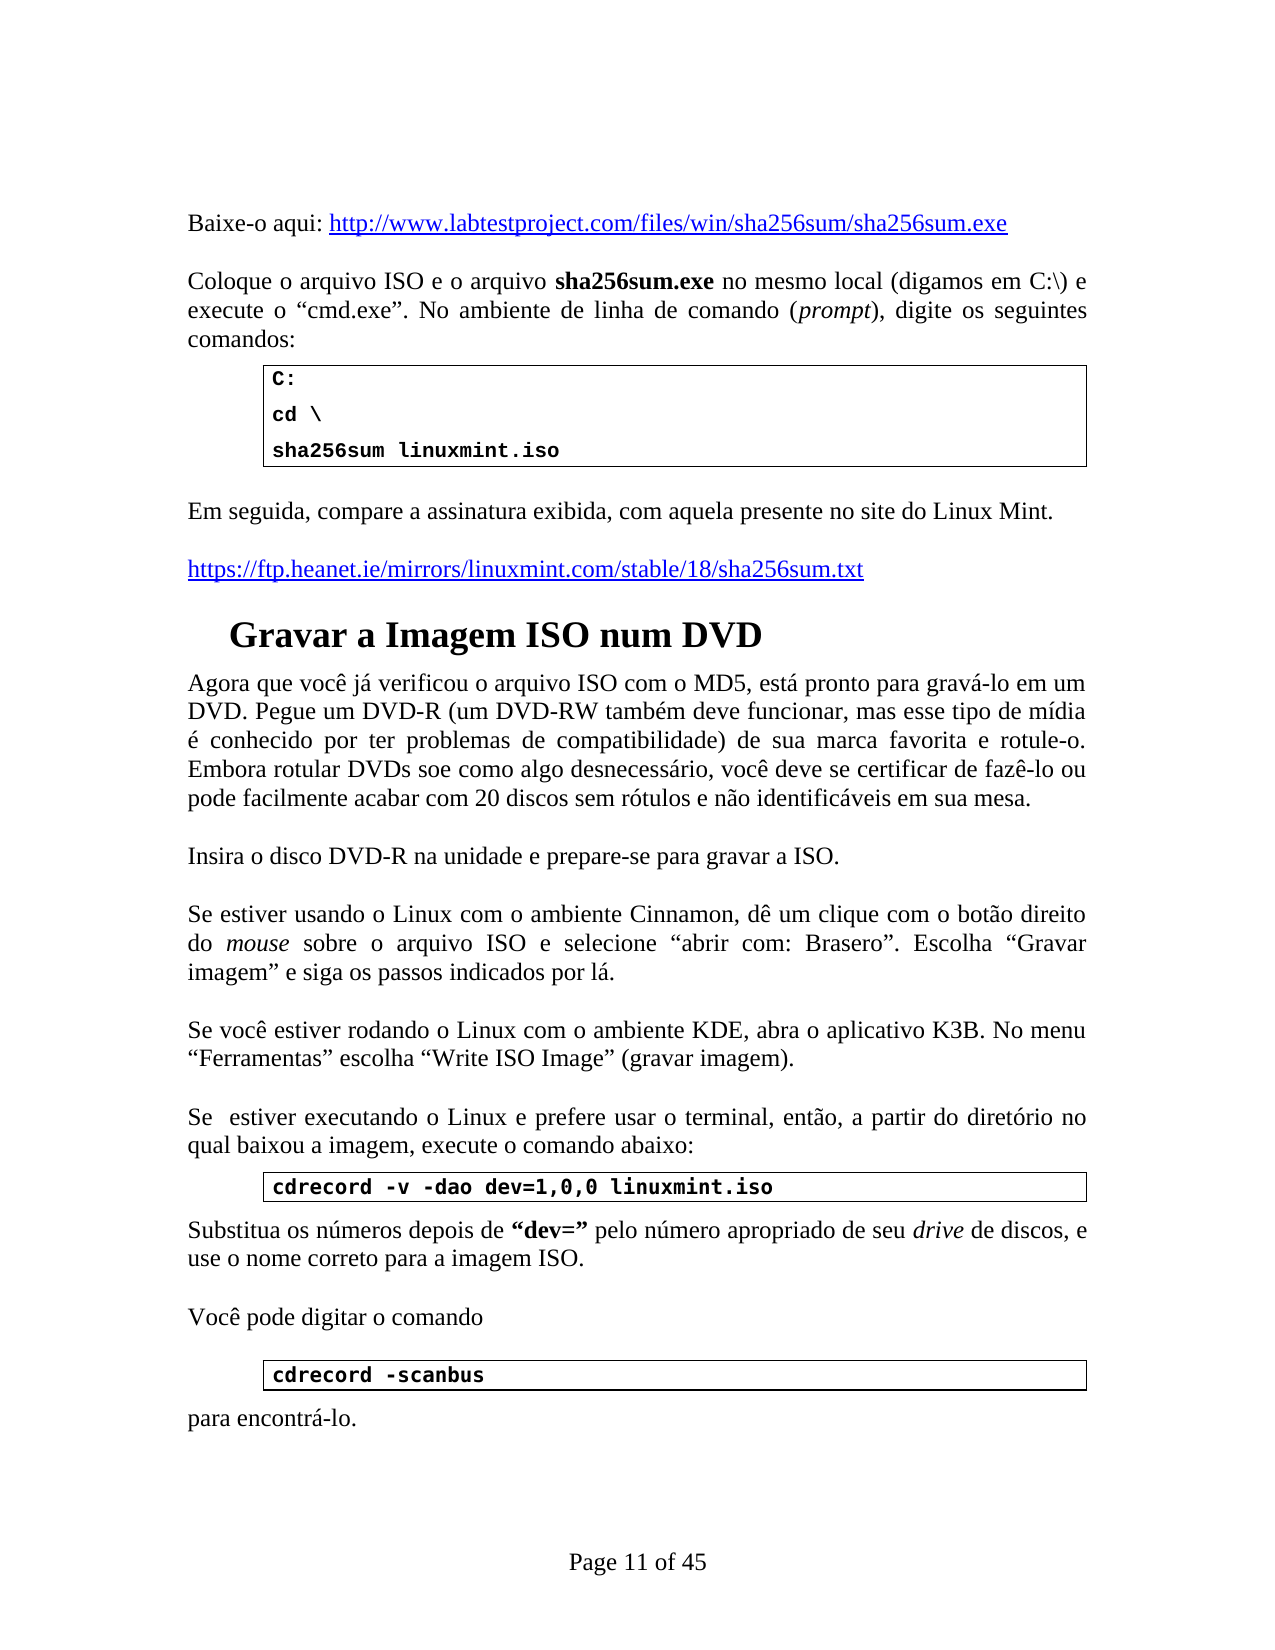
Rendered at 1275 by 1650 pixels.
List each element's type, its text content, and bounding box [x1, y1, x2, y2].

text cdrecord -v -dao dev=1,0,0 linuxmint.iso [264, 1173, 1086, 1201]
text para encontrá-lo. [187, 1403, 1087, 1432]
text Baixe-o aqui: http://www.labtestproject.com/files/win/sha256sum/sha256sum.exe [187, 208, 1087, 237]
subtitle Gravar a Imagem ISO num DVD [187, 612, 1087, 655]
text Se estiver usando o Linux com o ambiente Cinnamon, dê um clique com o botão direito do mouse sobre o arquivo ISO e selecione “abrir com: Brasero”. Escolha “Gravar imagem” e siga os passos indicados por lá. [187, 899, 1087, 985]
text cdrecord -scanbus [264, 1361, 1086, 1389]
text Se estiver executando o Linux e prefere usar o terminal, então, a partir do diretório no qual baixou a imagem, execute o comando abaixo: [187, 1102, 1087, 1159]
text Agora que você já verificou o arquivo ISO com o MD5, está pronto para gravá-lo em um DVD. Pegue um DVD-R (um DVD-RW também deve funcionar, mas esse tipo de mídia é conhecido por ter problemas de compatibilidade) de sua marca favorita e rotule-o. Embora rotular DVDs soe como algo desnecessário, você deve se certificar de fazê-lo ou pode facilmente acabar com 20 discos sem rótulos e não identificáveis em sua mesa. [187, 668, 1087, 811]
text C: [264, 366, 1086, 392]
text Você pode digitar o comando [187, 1302, 1087, 1331]
text Coloque o arquivo ISO e o arquivo sha256sum.exe no mesmo local (digamos em C:\) e execute o “cmd.exe”. No ambiente de linha de comando (prompt), digite os seguintes comandos: [187, 266, 1087, 352]
text Se você estiver rodando o Linux com o ambiente KDE, abra o aplicativo K3B. No menu “Ferramentas” escolha “Write ISO Image” (gravar imagem). [187, 1015, 1087, 1072]
text sha256sum linuxmint.iso [264, 437, 1086, 466]
text Em seguida, compare a assinatura exibida, com aquela presente no site do Linux Mint. [187, 496, 1087, 525]
text cd \ [264, 401, 1086, 428]
text https://ftp.heanet.ie/mirrors/linuxmint.com/stable/18/sha256sum.txt [187, 554, 1087, 583]
text Substitua os números depois de “dev=” pelo número apropriado de seu drive de discos, e use o nome correto para a imagem ISO. [187, 1215, 1087, 1272]
text Insira o disco DVD-R na unidade e prepare-se para gravar a ISO. [187, 841, 1087, 869]
